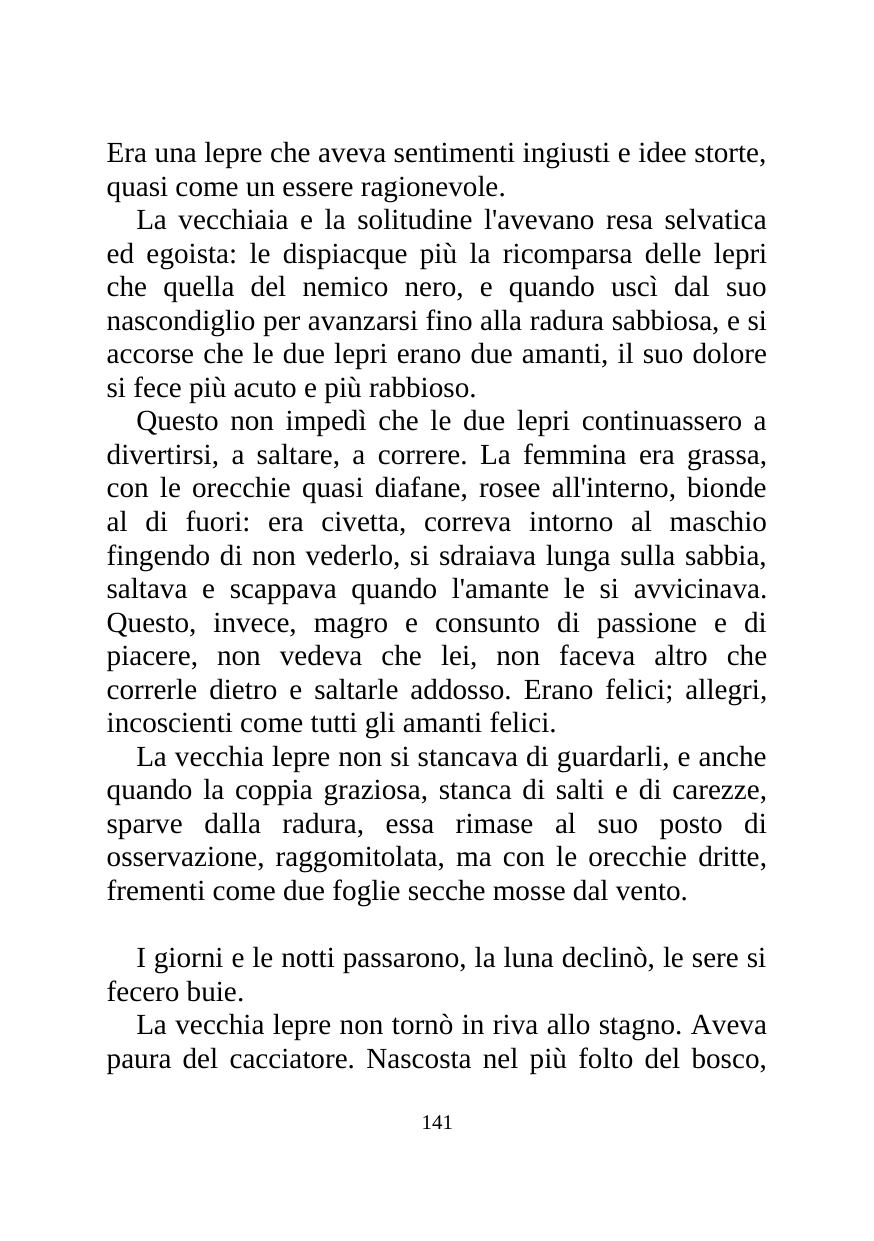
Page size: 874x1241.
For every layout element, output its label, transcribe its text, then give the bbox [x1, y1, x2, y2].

text La vecchia lepre non si stancava di guardarli, e anche quando la coppia graziosa, stanca di salti e di carezze, sparve dalla radura, essa rimase al suo posto di osservazione, raggomitolata, ma con le orecchie dritte, frementi come due foglie secche mosse dal vento. [106, 739, 768, 907]
text Era una lepre che aveva sentimenti ingiusti e idee storte, quasi come un essere ragionevole. [106, 135, 768, 202]
text I giorni e le notti passarono, la luna declinò, le sere si fecero buie. [106, 940, 768, 1007]
text La vecchia lepre non tornò in riva allo stagno. Aveva paura del cacciatore. Nascosta nel più folto del bosco, [106, 1007, 768, 1074]
text La vecchiaia e la solitudine l'avevano resa selvatica ed egoista: le dispiacque più la ricomparsa delle lepri che quella del nemico nero, e quando uscì dal suo nascondiglio per avanzarsi fino alla radura sabbiosa, e si accorse che le due lepri erano due amanti, il suo dolore si fece più acuto e più rabbioso. [106, 202, 768, 403]
text Questo non impedì che le due lepri continuassero a divertirsi, a saltare, a correre. La femmina era grassa, con le orecchie quasi diafane, rosee all'interno, bionde al di fuori: era civetta, correva intorno al maschio fingendo di non vederlo, si sdraiava lunga sulla sabbia, saltava e scappava quando l'amante le si avvicinava. Questo, invece, magro e consunto di passione e di piacere, non vedeva che lei, non faceva altro che correrle dietro e saltarle addosso. Erano felici; allegri, incoscienti come tutti gli amanti felici. [106, 403, 768, 739]
